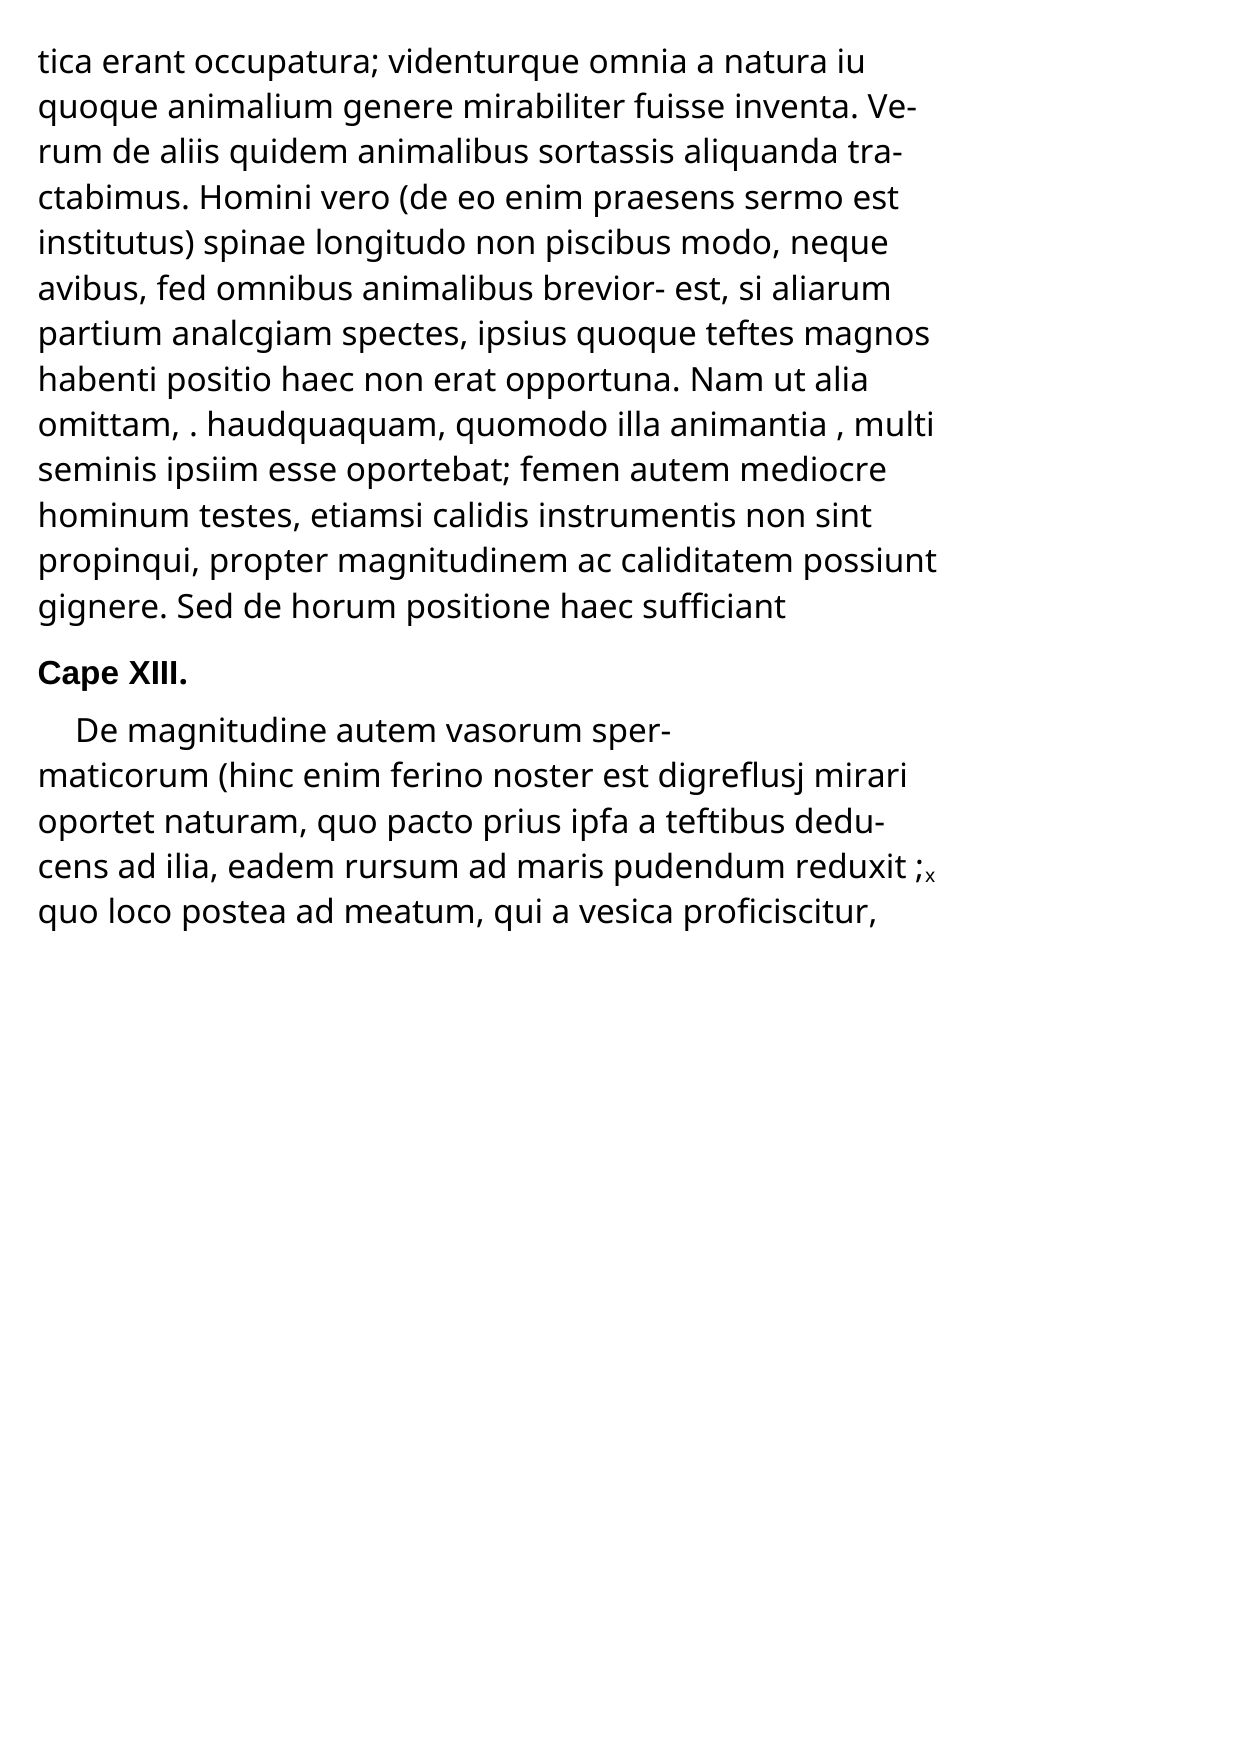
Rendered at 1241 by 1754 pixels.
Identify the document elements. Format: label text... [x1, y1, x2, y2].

text tica erant occupatura; videnturque omnia a natura iu quoque animalium genere mirabiliter fuisse inventa. Ve- rum de aliis quidem animalibus sortassis aliquanda tra- ctabimus. Homini vero (de eo enim praesens sermo est institutus) spinae longitudo non piscibus modo, neque avibus, fed omnibus animalibus brevior- est, si aliarum partium analcgiam spectes, ipsius quoque teftes magnos habenti positio haec non erat opportuna. Nam ut alia omittam, . haudquaquam, quomodo illa animantia , multi seminis ipsiim esse oportebat; femen autem mediocre hominum testes, etiamsi calidis instrumentis non sint propinqui, propter magnitudinem ac caliditatem possiunt gignere. Sed de horum positione haec sufficiant [37, 37, 1203, 628]
subtitle Cape XIII. [37, 649, 1203, 694]
text De magnitudine autem vasorum sper- maticorum (hinc enim ferino noster est digreflusj mirari oportet naturam, quo pacto prius ipfa a teftibus dedu- cens ad ilia, eadem rursum ad maris pudendum reduxit ;x quo loco postea ad meatum, qui a vesica proficiscitur, [37, 707, 1203, 934]
